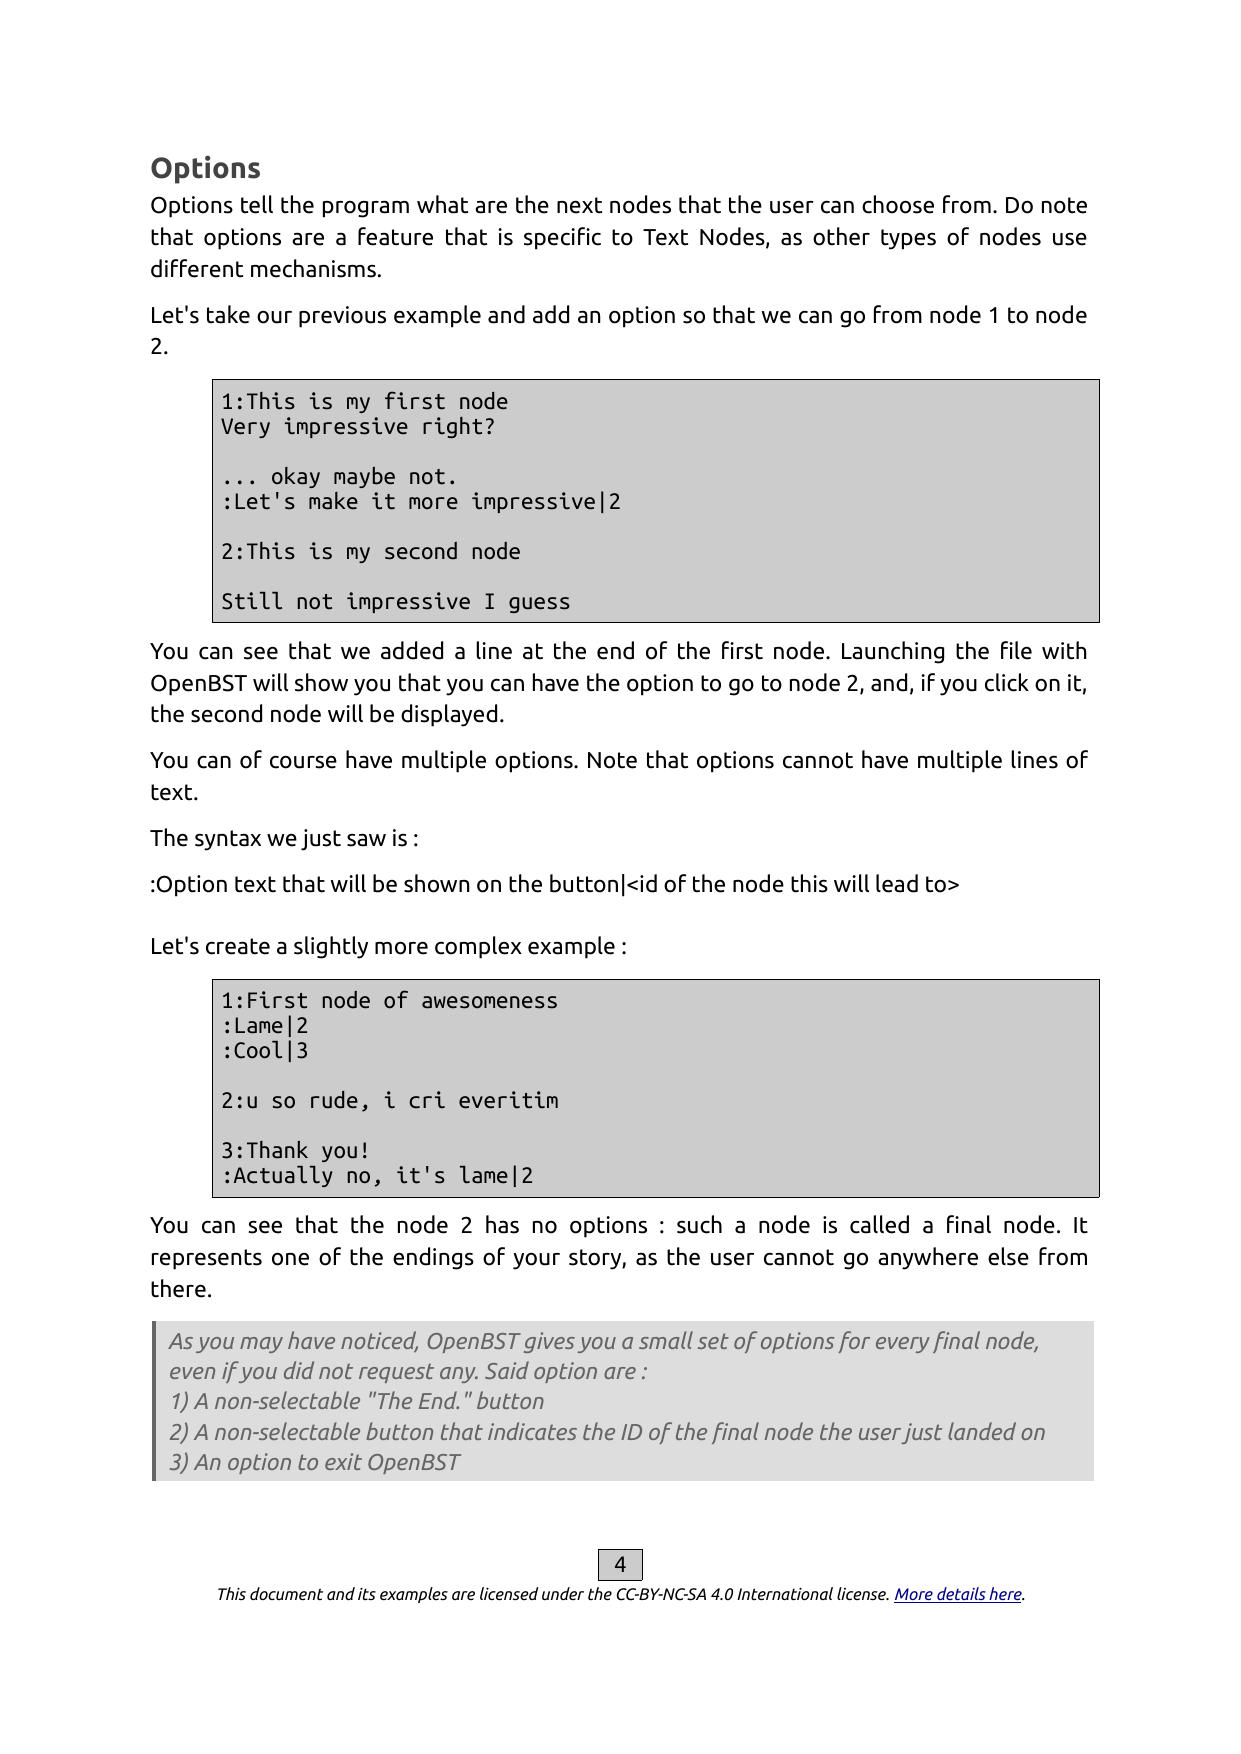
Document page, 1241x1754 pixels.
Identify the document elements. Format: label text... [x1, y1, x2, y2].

text As you may have noticed, OpenBST gives you a small set of options for every final node, even if you did not request any. Said option are : 1) A non-selectable "The End." button 2) A non-selectable button that indicates the ID of the final node the user just landed on 3) An option to exit OpenBST [156, 1321, 1090, 1481]
text You can see that the node 2 has no options : such a node is called a final node. It represents one of the endings of your story, as the user cannot go anywhere else from there. [150, 1212, 1090, 1301]
text :Cool|3 [213, 1029, 1099, 1054]
text You can see that we added a line at the end of the first node. Launching the file with OpenBST will show you that you can have the option to go to node 2, and, if you click on it, the second node will be displayed. [150, 637, 1090, 727]
text :Lame|2 [213, 1004, 1099, 1029]
text Options tell the program what are the next nodes that the user can choose from. Do note that options are a feature that is specific to Text Nodes, as other types of nodes use different mechanisms. [150, 192, 1090, 281]
text 1:First node of awesomeness [213, 980, 1099, 1004]
text You can of course have multiple options. Note that options cannot have multiple lines of text. [150, 747, 1090, 804]
text The syntax we just saw is : [150, 824, 1090, 851]
text ... okay maybe not. [213, 454, 1099, 479]
text 2:u so rude, i cri everitim [213, 1079, 1099, 1104]
text Very impressive right? [213, 404, 1099, 429]
text :Actually no, it's lame|2 [213, 1154, 1099, 1197]
text :Option text that will be shown on the button|<id of the node this will lead to> [150, 871, 1090, 897]
text Let's create a slightly more complex example : [150, 901, 1090, 959]
text 2:This is my second node [213, 529, 1099, 554]
text :Let's make it more impressive|2 [213, 479, 1099, 504]
text 3:Thank you! [213, 1129, 1099, 1154]
subtitle Options [150, 150, 1090, 183]
text Let's take our previous example and add an option so that we can go from node 1 to node 2. [150, 301, 1090, 359]
text 1:This is my first node [213, 380, 1099, 404]
text Still not impressive I guess [213, 579, 1099, 622]
